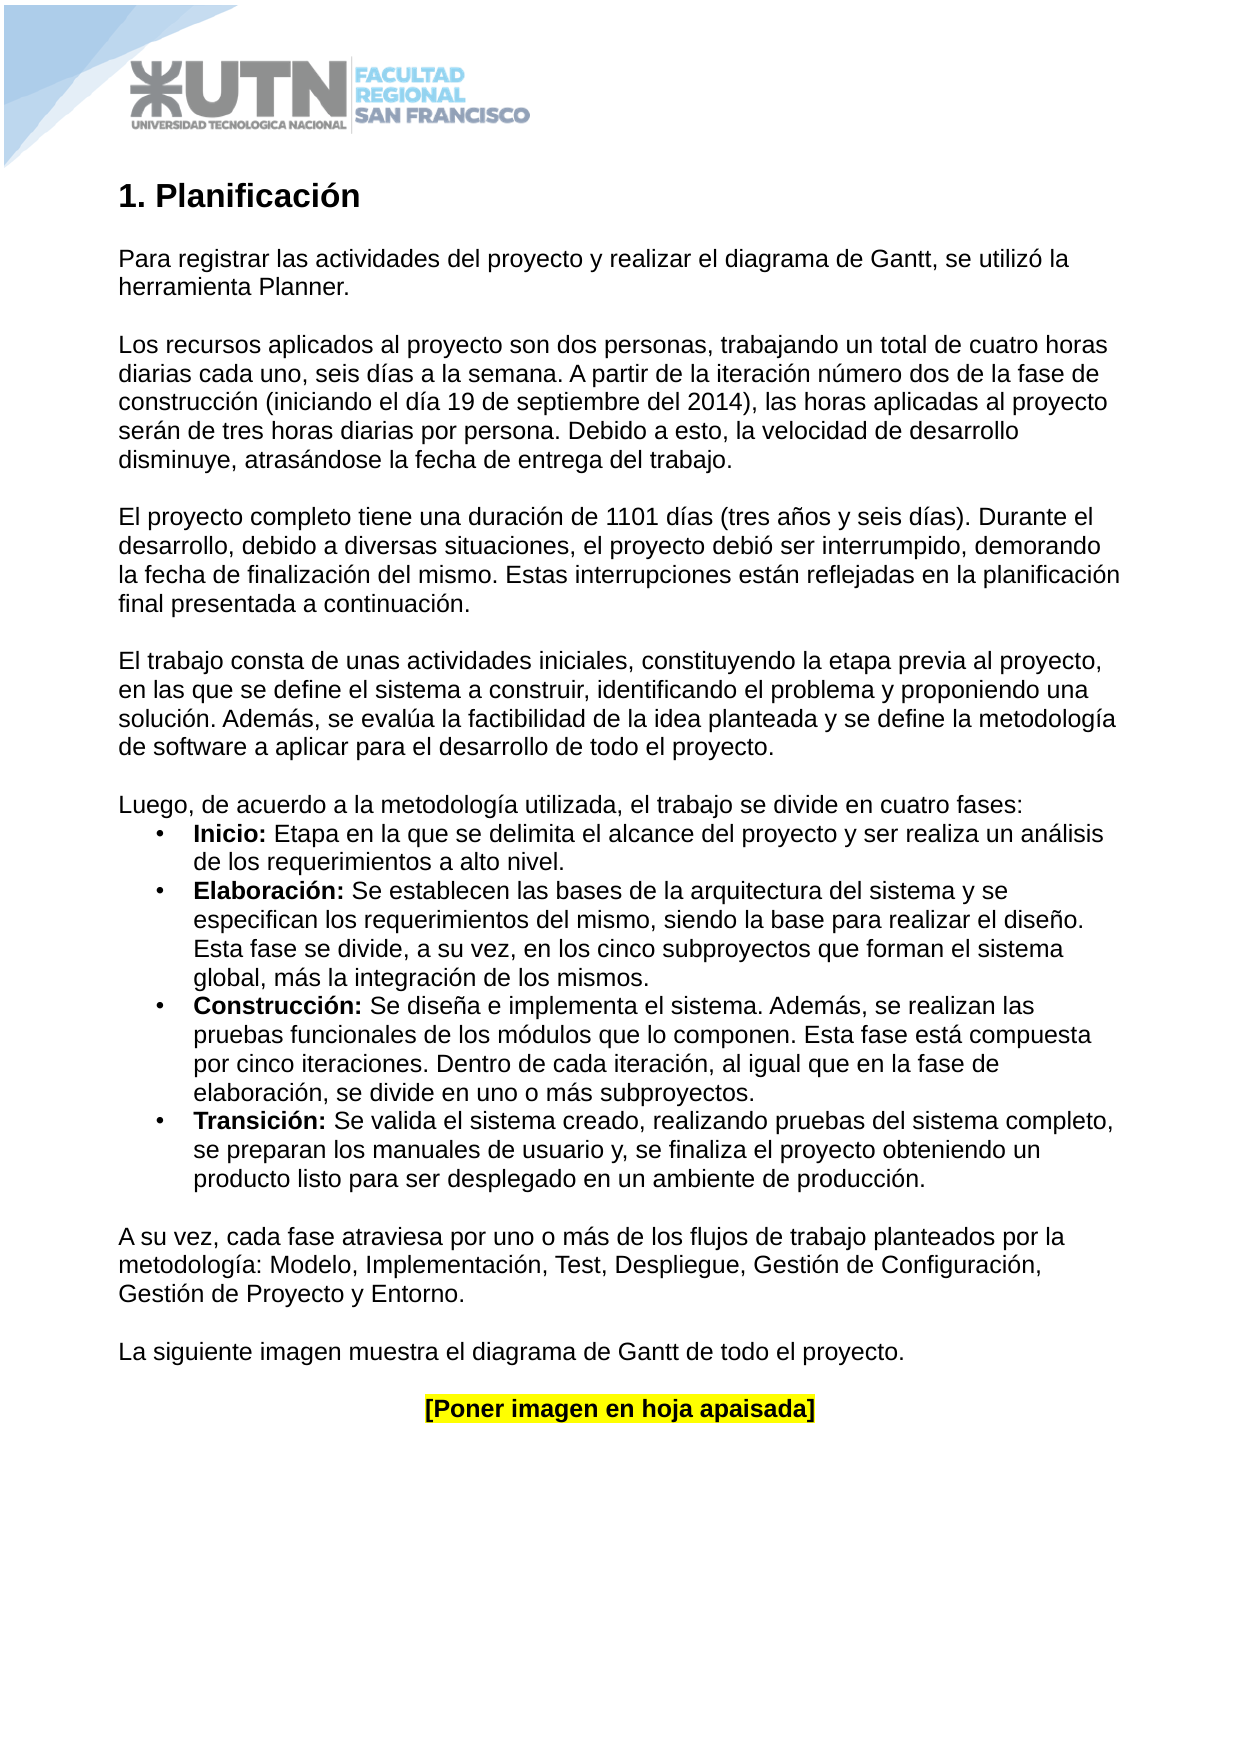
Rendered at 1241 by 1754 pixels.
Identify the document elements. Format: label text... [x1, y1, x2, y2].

text El proyecto completo tiene una duración de 1101 días (tres años y seis días). Durante el desarrollo, debido a diversas situaciones, el proyecto debió ser interrumpido, demorando la fecha de finalización del mismo. Estas interrupciones están reflejadas en la planificación final presentada a continuación. [118, 502, 1122, 617]
text El trabajo consta de unas actividades iniciales, constituyendo la etapa previa al proyecto, en las que se define el sistema a construir, identificando el problema y proponiendo una solución. Además, se evalúa la factibilidad de la idea planteada y se define la metodología de software a aplicar para el desarrollo de todo el proyecto. [118, 646, 1122, 761]
text Luego, de acuerdo a la metodología utilizada, el trabajo se divide en cuatro fases: [118, 790, 1122, 818]
list Inicio: Etapa en la que se delimita el alcance del proyecto y ser realiza un análisis de los requerimientos a alto nivel. [156, 818, 1122, 876]
text [Poner imagen en hoja apaisada] [118, 1394, 1122, 1423]
list Elaboración: Se establecen las bases de la arquitectura del sistema y se especifican los requerimientos del mismo, siendo la base para realizar el diseño. Esta fase se divide, a su vez, en los cinco subproyectos que forman el sistema global, más la integración de los mismos. [156, 876, 1122, 991]
text Los recursos aplicados al proyecto son dos personas, trabajando un total de cuatro horas diarias cada uno, seis días a la semana. A partir de la iteración número dos de la fase de construcción (iniciando el día 19 de septiembre del 2014), las horas aplicadas al proyecto serán de tres horas diarias por persona. Debido a esto, la velocidad de desarrollo disminuye, atrasándose la fecha de entrega del trabajo. [118, 330, 1122, 473]
text 1. Planificación [118, 176, 1122, 215]
list Transición: Se valida el sistema creado, realizando pruebas del sistema completo, se preparan los manuales de usuario y, se finaliza el proyecto obteniendo un producto listo para ser desplegado en un ambiente de producción. [156, 1106, 1122, 1193]
text A su vez, cada fase atraviesa por uno o más de los flujos de trabajo planteados por la metodología: Modelo, Implementación, Test, Despliegue, Gestión de Configuración, Gestión de Proyecto y Entorno. [118, 1221, 1122, 1308]
picture [3, 5, 532, 169]
text La siguiente imagen muestra el diagrama de Gantt de todo el proyecto. [118, 1336, 1122, 1365]
text Para registrar las actividades del proyecto y realizar el diagrama de Gantt, se utilizó la herramienta Planner. [118, 243, 1122, 301]
list Construcción: Se diseña e implementa el sistema. Además, se realizan las pruebas funcionales de los módulos que lo componen. Esta fase está compuesta por cinco iteraciones. Dentro de cada iteración, al igual que en la fase de elaboración, se divide en uno o más subproyectos. [156, 991, 1122, 1106]
